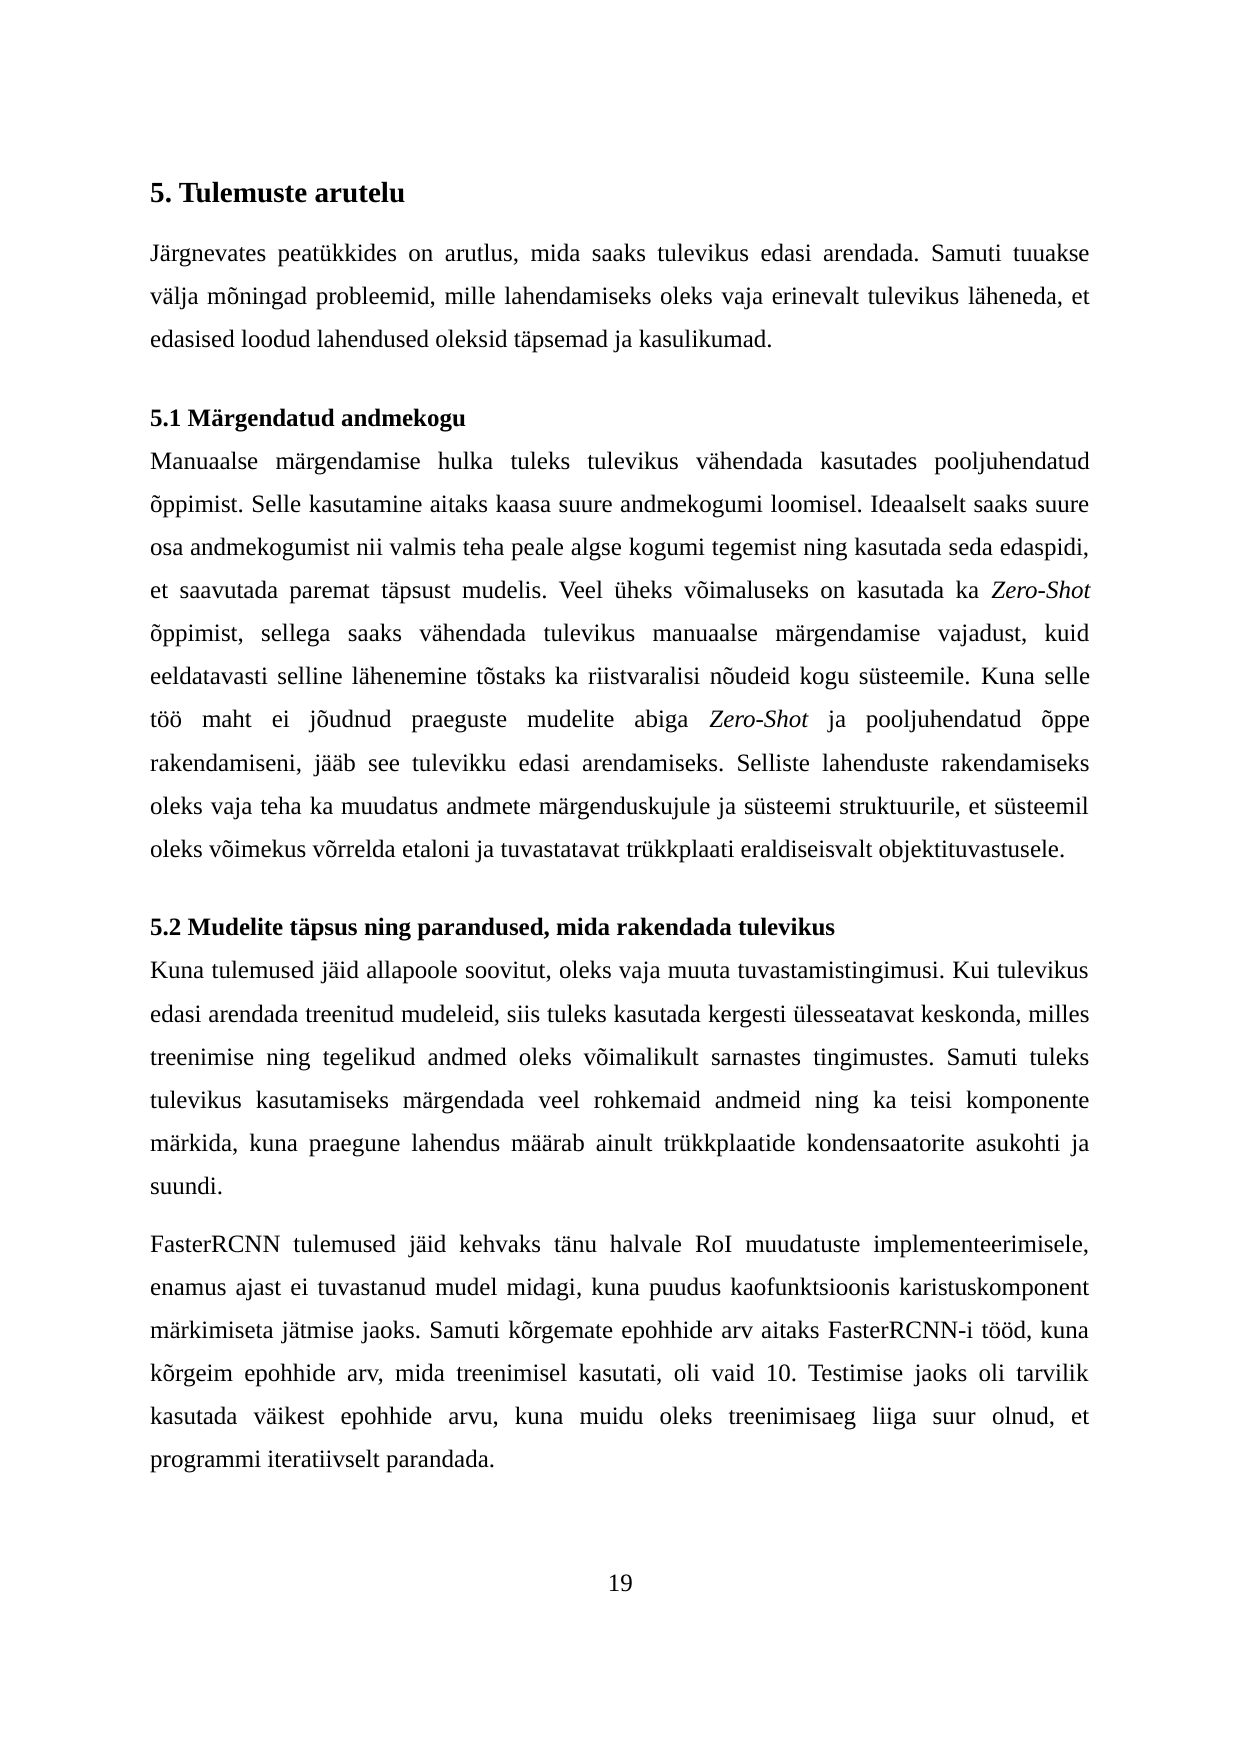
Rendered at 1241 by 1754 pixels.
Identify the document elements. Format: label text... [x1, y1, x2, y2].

text Järgnevates peatükkides on arutlus, mida saaks tulevikus edasi arendada. Samuti tuuakse välja mõningad probleemid, mille lahendamiseks oleks vaja erinevalt tulevikus läheneda, et edasised loodud lahendused oleksid täpsemad ja kasulikumad. [150, 238, 1090, 353]
subtitle 5.2 Mudelite täpsus ning parandused, mida rakendada tulevikus [150, 912, 1090, 941]
text Manuaalse märgendamise hulka tuleks tulevikus vähendada kasutades pooljuhendatud õppimist. Selle kasutamine aitaks kaasa suure andmekogumi loomisel. Ideaalselt saaks suure osa andmekogumist nii valmis teha peale algse kogumi tegemist ning kasutada seda edaspidi, et saavutada paremat täpsust mudelis. Veel üheks võimaluseks on kasutada ka Zero-Shot õppimist, sellega saaks vähendada tulevikus manuaalse märgendamise vajadust, kuid eeldatavasti selline lähenemine tõstaks ka riistvaralisi nõudeid kogu süsteemile. Kuna selle töö maht ei jõudnud praeguste mudelite abiga Zero-Shot ja pooljuhendatud õppe rakendamiseni, jääb see tulevikku edasi arendamiseks. Selliste lahenduste rakendamiseks oleks vaja teha ka muudatus andmete märgenduskujule ja süsteemi struktuurile, et süsteemil oleks võimekus võrrelda etaloni ja tuvastatavat trükkplaati eraldiseisvalt objektituvastusele. [150, 446, 1090, 863]
subtitle 5. Tulemuste arutelu [150, 175, 1090, 208]
text FasterRCNN tulemused jäid kehvaks tänu halvale RoI muudatuste implementeerimisele, enamus ajast ei tuvastanud mudel midagi, kuna puudus kaofunktsioonis karistuskomponent märkimiseta jätmise jaoks. Samuti kõrgemate epohhide arv aitaks FasterRCNN-i tööd, kuna kõrgeim epohhide arv, mida treenimisel kasutati, oli vaid 10. Testimise jaoks oli tarvilik kasutada väikest epohhide arvu, kuna muidu oleks treenimisaeg liiga suur olnud, et programmi iteratiivselt parandada. [150, 1229, 1090, 1473]
text Kuna tulemused jäid allapoole soovitut, oleks vaja muuta tuvastamistingimusi. Kui tulevikus edasi arendada treenitud mudeleid, siis tuleks kasutada kergesti ülesseatavat keskonda, milles treenimise ning tegelikud andmed oleks võimalikult sarnastes tingimustes. Samuti tuleks tulevikus kasutamiseks märgendada veel rohkemaid andmeid ning ka teisi komponente märkida, kuna praegune lahendus määrab ainult trükkplaatide kondensaatorite asukohti ja suundi. [150, 956, 1090, 1200]
subtitle 5.1 Märgendatud andmekogu [150, 403, 1090, 431]
